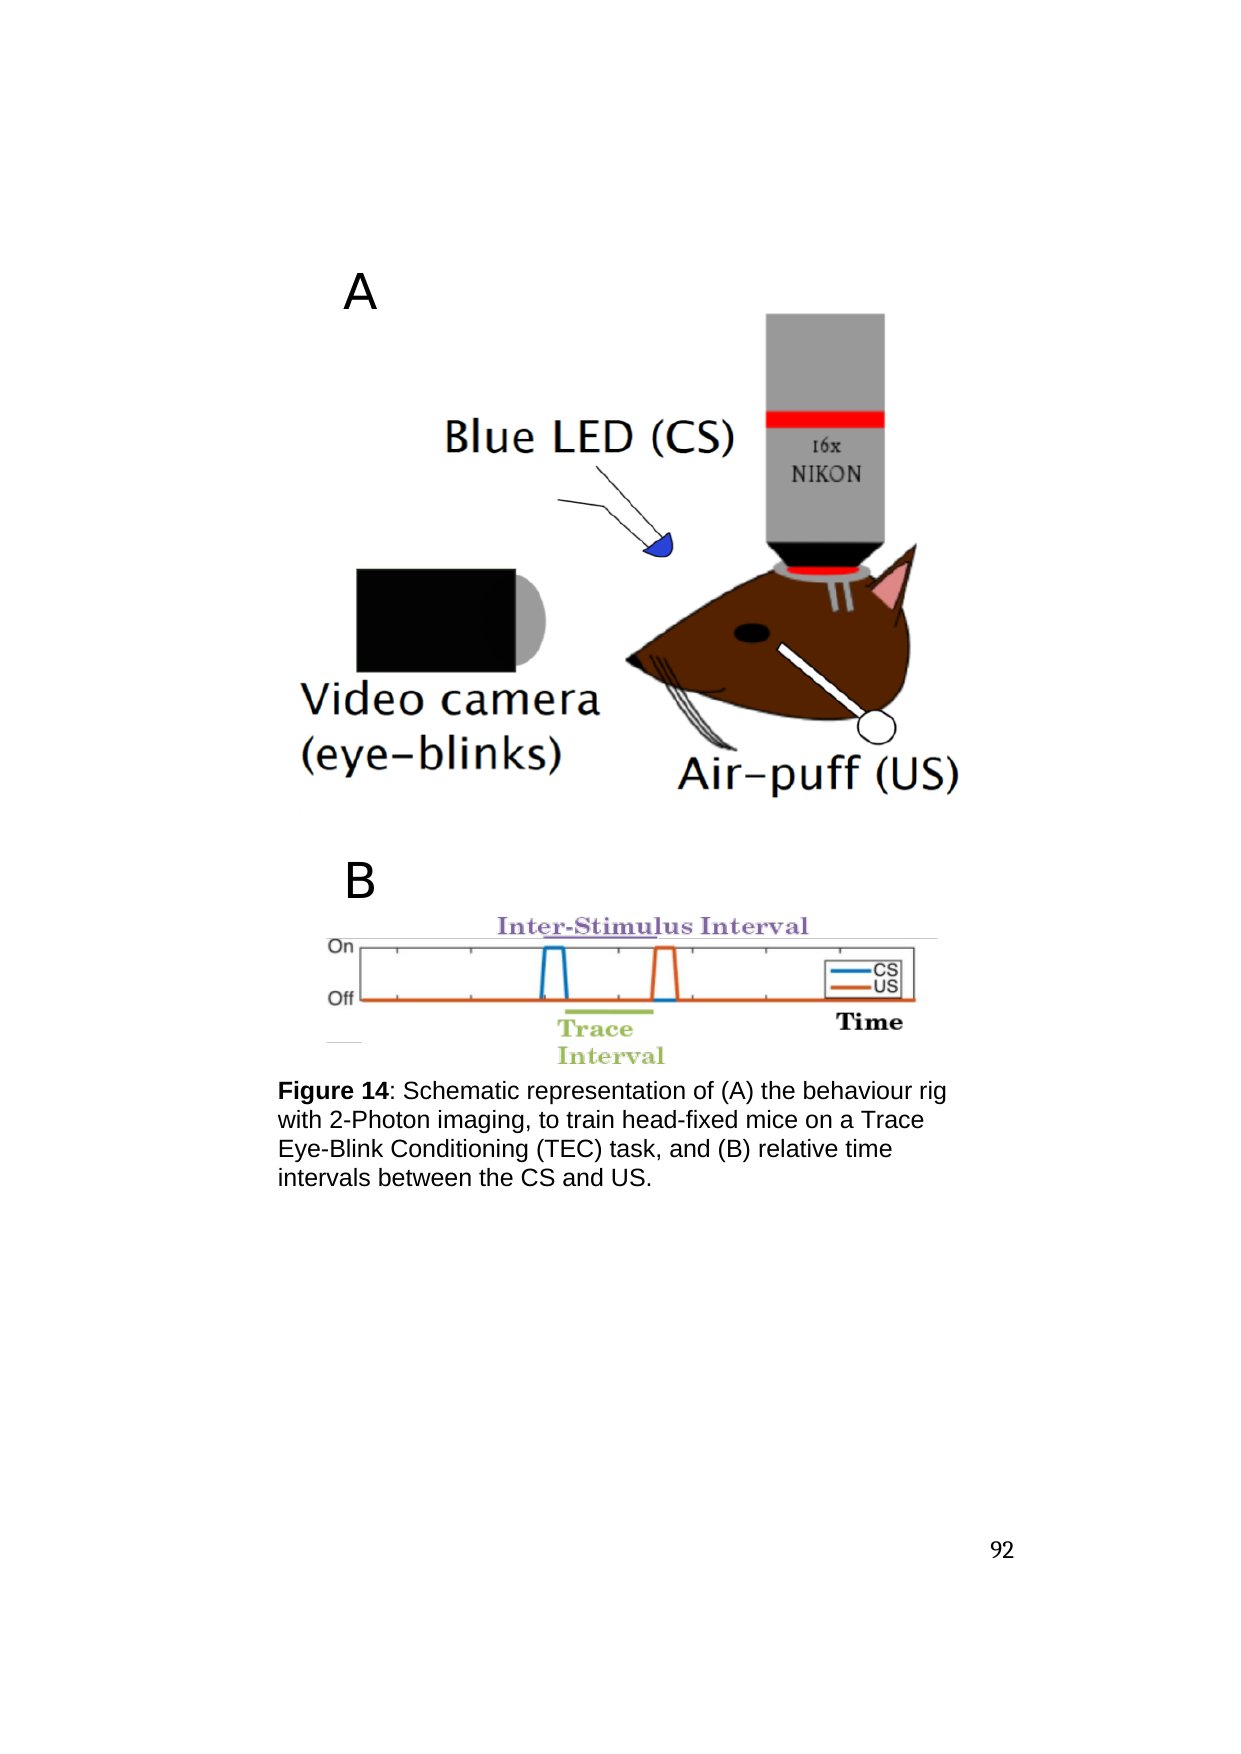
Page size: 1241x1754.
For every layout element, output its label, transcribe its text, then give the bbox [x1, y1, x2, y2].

text Figure 14: Schematic representation of (A) the behaviour rig with 2-Photon imaging, to train head-fixed mice on a Trace Eye-Blink Conditioning (TEC) task, and (B) relative time intervals between the CS and US. [278, 1064, 963, 1191]
